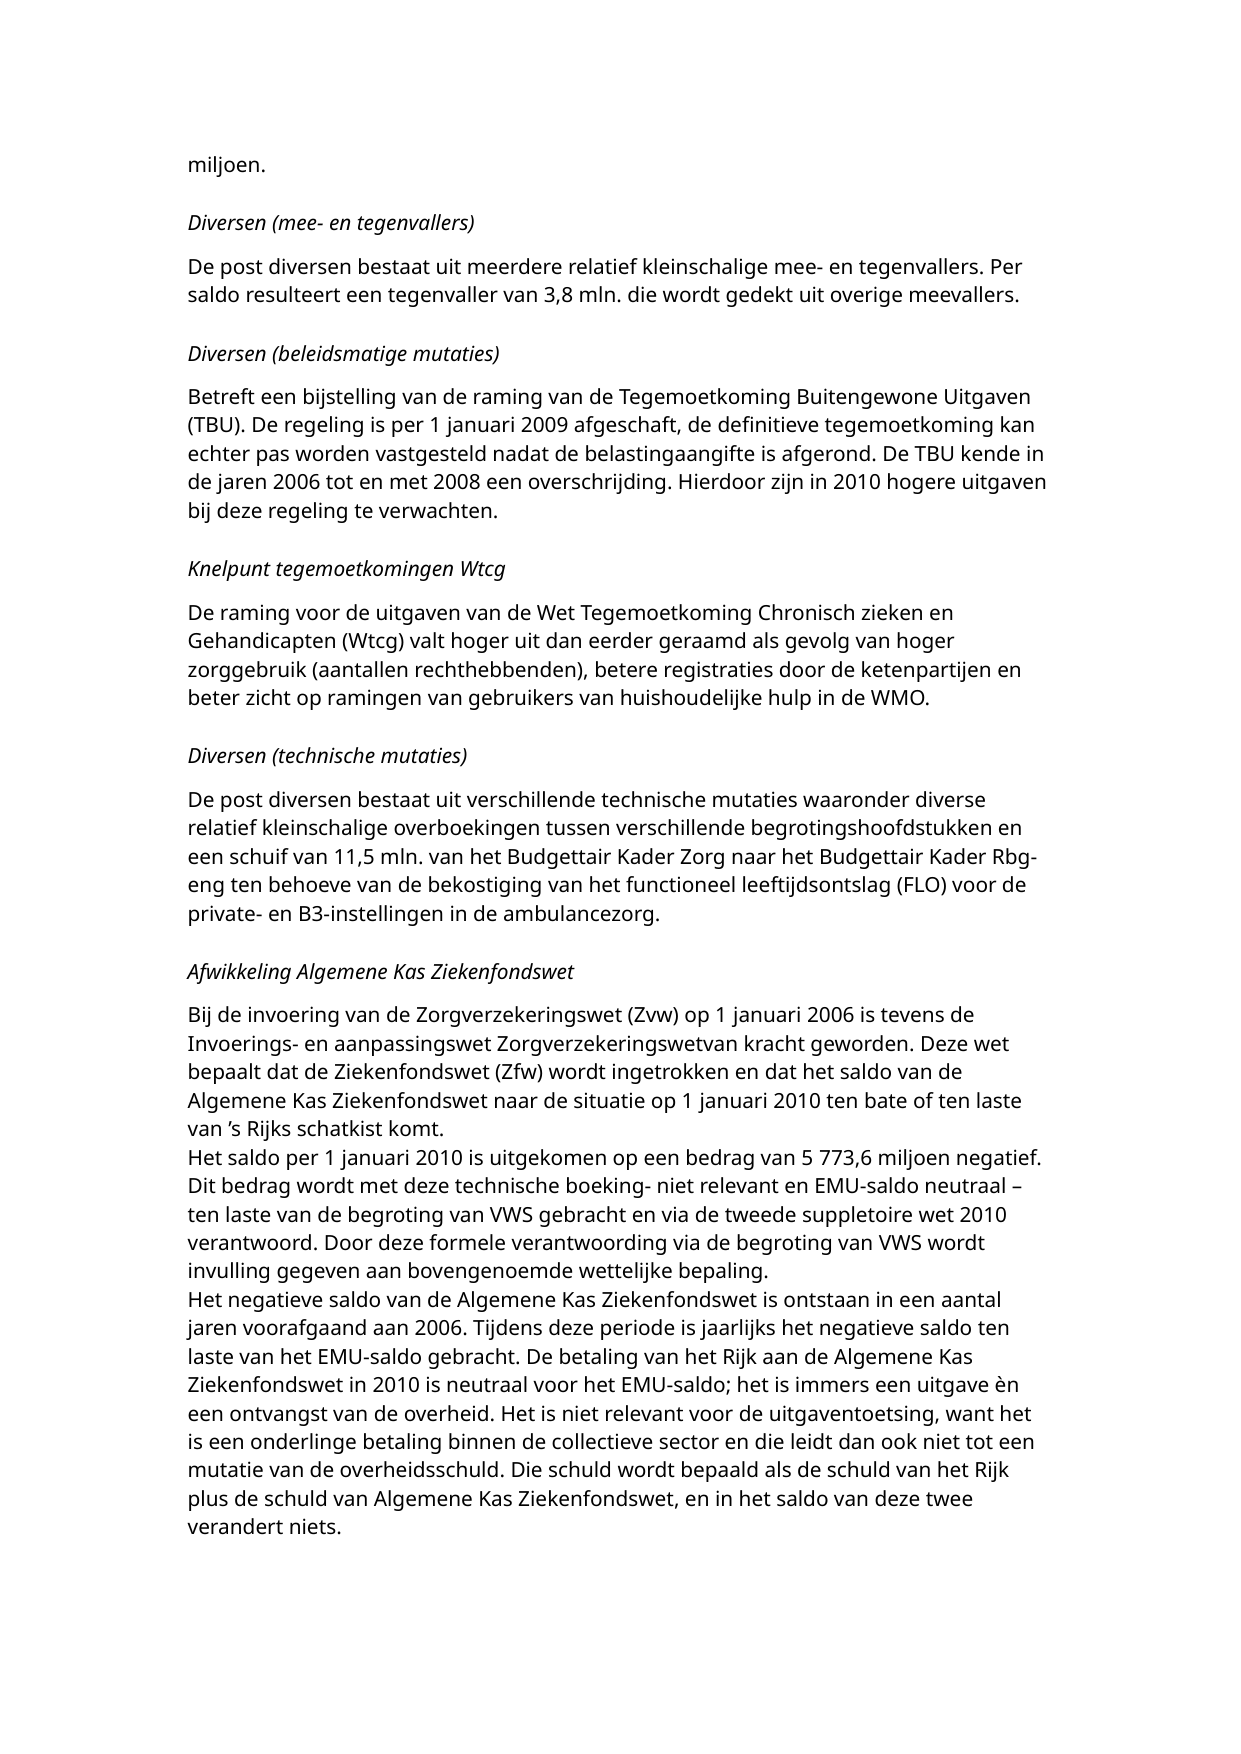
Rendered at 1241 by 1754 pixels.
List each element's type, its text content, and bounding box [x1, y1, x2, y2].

text Het negatieve saldo van de Algemene Kas Ziekenfondswet is ontstaan in een aantal jaren voorafgaand aan 2006. Tijdens deze periode is jaarlijks het negatieve saldo ten laste van het EMU-saldo gebracht. De betaling van het Rijk aan de Algemene Kas Ziekenfondswet in 2010 is neutraal voor het EMU-saldo; het is immers een uitgave èn een ontvangst van de overheid. Het is niet relevant voor de uitgaventoetsing, want het is een onderlinge betaling binnen de collectieve sector en die leidt dan ook niet tot een mutatie van de overheidsschuld. Die schuld wordt bepaald als de schuld van het Rijk plus de schuld van Algemene Kas Ziekenfondswet, en in het saldo van deze twee verandert niets. [187, 1285, 1053, 1541]
text miljoen. [187, 150, 1053, 178]
text Afwikkeling Algemene Kas Ziekenfondswet [187, 957, 1053, 986]
text De post diversen bestaat uit verschillende technische mutaties waaronder diverse relatief kleinschalige overboekingen tussen verschillende begrotingshoofdstukken en een schuif van 11,5 mln. van het Budgettair Kader Zorg naar het Budgettair Kader Rbg-eng ten behoeve van de bekostiging van het functioneel leeftijdsontslag (FLO) voor de private- en B3-instellingen in de ambulancezorg. [187, 785, 1053, 927]
text Bij de invoering van de Zorgverzekeringswet (Zvw) op 1 januari 2006 is tevens de Invoerings- en aanpassingswet Zorgverzekeringswetvan kracht geworden. Deze wet bepaalt dat de Ziekenfondswet (Zfw) wordt ingetrokken en dat het saldo van de Algemene Kas Ziekenfondswet naar de situatie op 1 januari 2010 ten bate of ten laste van ’s Rijks schatkist komt. [187, 1001, 1053, 1143]
text Het saldo per 1 januari 2010 is uitgekomen op een bedrag van 5 773,6 miljoen negatief. Dit bedrag wordt met deze technische boeking- niet relevant en EMU-saldo neutraal – ten laste van de begroting van VWS gebracht en via de tweede suppletoire wet 2010 verantwoord. Door deze formele verantwoording via de begroting van VWS wordt invulling gegeven aan bovengenoemde wettelijke bepaling. [187, 1143, 1053, 1285]
text Betreft een bijstelling van de raming van de Tegemoetkoming Buitengewone Uitgaven (TBU). De regeling is per 1 januari 2009 afgeschaft, de definitieve tegemoetkoming kan echter pas worden vastgesteld nadat de belastingaangifte is afgerond. De TBU kende in de jaren 2006 tot en met 2008 een overschrijding. Hierdoor zijn in 2010 hogere uitgaven bij deze regeling te verwachten. [187, 382, 1053, 524]
text Diversen (mee- en tegenvallers) [187, 208, 1053, 237]
text Diversen (beleidsmatige mutaties) [187, 339, 1053, 367]
text Diversen (technische mutaties) [187, 742, 1053, 770]
text Knelpunt tegemoetkomingen Wtcg [187, 554, 1053, 583]
text De raming voor de uitgaven van de Wet Tegemoetkoming Chronisch zieken en Gehandicapten (Wtcg) valt hoger uit dan eerder geraamd als gevolg van hoger zorggebruik (aantallen rechthebbenden), betere registraties door de ketenpartijen en beter zicht op ramingen van gebruikers van huishoudelijke hulp in de WMO. [187, 598, 1053, 712]
text De post diversen bestaat uit meerdere relatief kleinschalige mee- en tegenvallers. Per saldo resulteert een tegenvaller van 3,8 mln. die wordt gedekt uit overige meevallers. [187, 252, 1053, 309]
